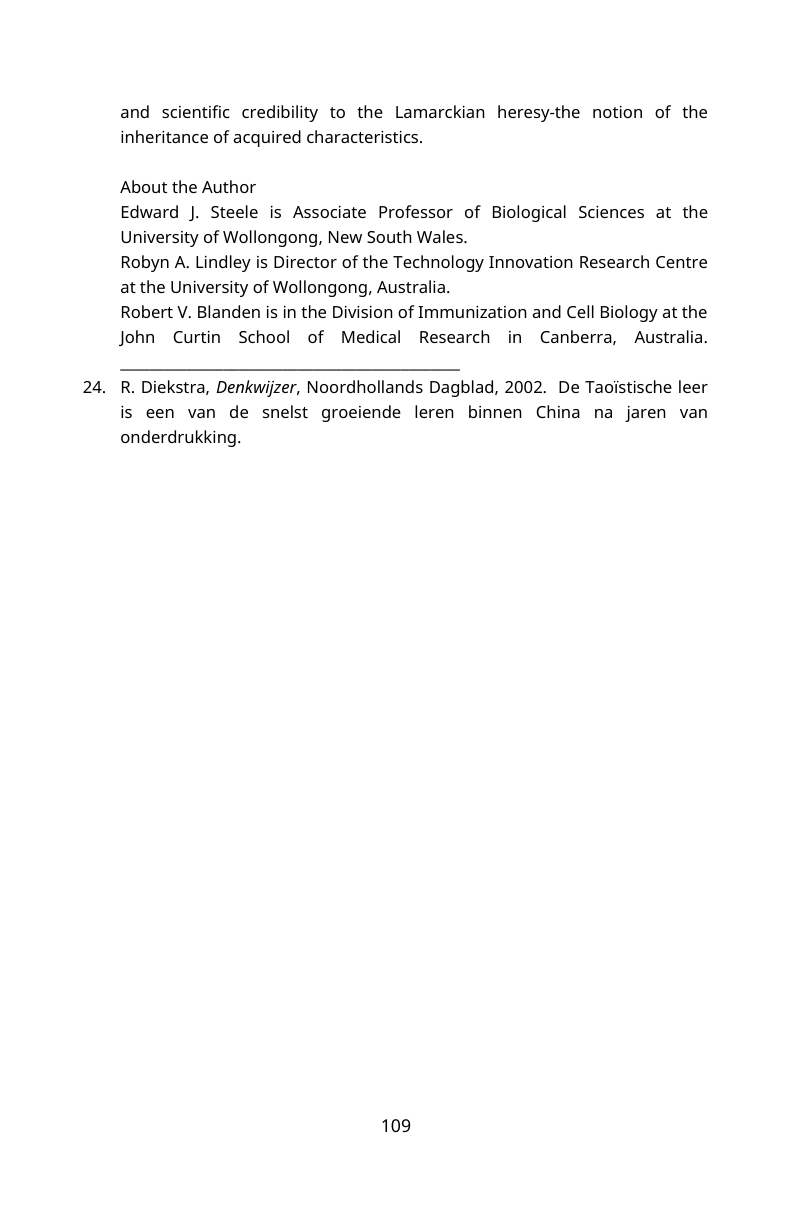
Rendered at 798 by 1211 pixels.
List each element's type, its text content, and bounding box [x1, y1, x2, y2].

text Edward J. Steele is Associate Professor of Biological Sciences at the University of Wollongong, New South Wales. [120, 199, 709, 249]
text Robert V. Blanden is in the Division of Immunization and Cell Biology at the John Curtin School of Medical Research in Canberra, Australia. ______________________________________________ [120, 299, 709, 374]
list R. Diekstra, Denkwijzer, Noordhollands Dagblad, 2002. De Taoïstische leer is een van de snelst groeiende leren binnen China na jaren van onderdrukking. [83, 374, 709, 449]
text and scientific credibility to the Lamarckian heresy-the notion of the inheritance of acquired characteristics. [120, 99, 709, 149]
text Robyn A. Lindley is Director of the Technology Innovation Research Centre at the University of Wollongong, Australia. [120, 249, 709, 299]
text About the Author [120, 174, 709, 199]
